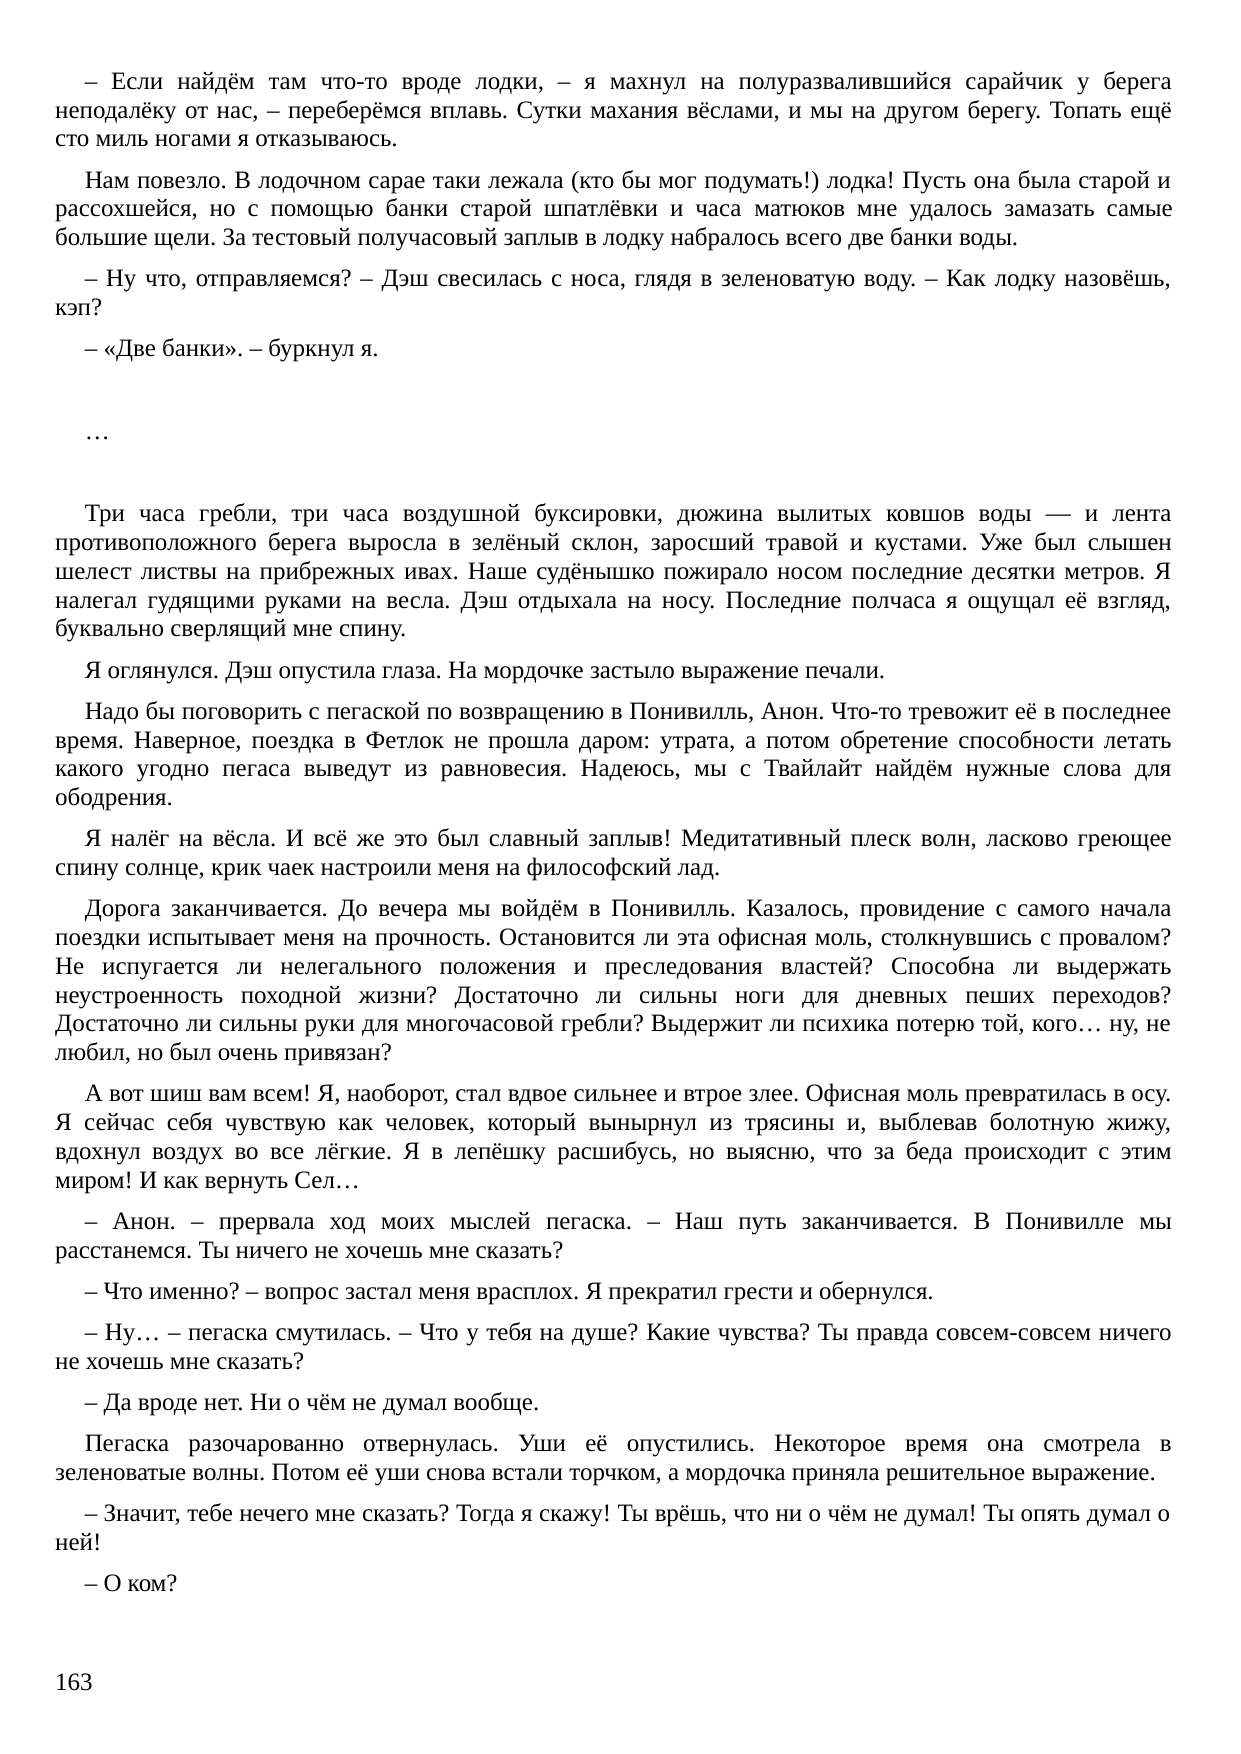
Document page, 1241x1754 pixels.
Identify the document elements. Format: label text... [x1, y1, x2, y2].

text Надо бы поговорить с пегаской по возвращению в Понивилль, Анон. Что-то тревожит её в последнее время. Наверное, поездка в Фетлок не прошла даром: утрата, а потом обретение способности летать какого угодно пегаса выведут из равновесия. Надеюсь, мы с Твайлайт найдём нужные слова для ободрения. [55, 696, 1173, 811]
text – О ком? [55, 1568, 1173, 1597]
text Я оглянулся. Дэш опустила глаза. На мордочке застыло выражение печали. [55, 655, 1173, 683]
text … [55, 416, 1173, 445]
text – «Две банки». – буркнул я. [55, 333, 1173, 362]
text Я налёг на вёсла. И всё же это был славный заплыв! Медитативный плеск волн, ласково греющее спину солнце, крик чаек настроили меня на философский лад. [55, 823, 1173, 881]
text Три часа гребли, три часа воздушной буксировки, дюжина вылитых ковшов воды — и лента противоположного берега выросла в зелёный склон, заросший травой и кустами. Уже был слышен шелест листвы на прибрежных ивах. Наше судёнышко пожирало носом последние десятки метров. Я налегал гудящими руками на весла. Дэш отдыхала на носу. Последние полчаса я ощущал её взгляд, буквально сверлящий мне спину. [55, 498, 1173, 642]
text – Да вроде нет. Ни о чём не думал вообще. [55, 1387, 1173, 1416]
text – Ну… – пегаска смутилась. – Что у тебя на душе? Какие чувства? Ты правда совсем-совсем ничего не хочешь мне сказать? [55, 1317, 1173, 1375]
text А вот шиш вам всем! Я, наоборот, стал вдвое сильнее и втрое злее. Офисная моль превратилась в осу. Я сейчас себя чувствую как человек, который вынырнул из трясины и, выблевав болотную жижу, вдохнул воздух во все лёгкие. Я в лепёшку расшибусь, но выясню, что за беда происходит с этим миром! И как вернуть Сел… [55, 1078, 1173, 1193]
text Нам повезло. В лодочном сарае таки лежала (кто бы мог подумать!) лодка! Пусть она была старой и рассохшейся, но с помощью банки старой шпатлёвки и часа матюков мне удалось замазать самые большие щели. За тестовый получасовый заплыв в лодку набралось всего две банки воды. [55, 165, 1173, 251]
text – Если найдём там что-то вроде лодки, – я махнул на полуразвалившийся сарайчик у берега неподалёку от нас, – переберёмся вплавь. Сутки махания вёслами, и мы на другом берегу. Топать ещё сто миль ногами я отказываюсь. [55, 66, 1173, 152]
text Дорога заканчивается. До вечера мы войдём в Понивилль. Казалось, провидение с самого начала поездки испытывает меня на прочность. Остановится ли эта офисная моль, столкнувшись с провалом? Не испугается ли нелегального положения и преследования властей? Способна ли выдержать неустроенность походной жизни? Достаточно ли сильны ноги для дневных пеших переходов? Достаточно ли сильны руки для многочасовой гребли? Выдержит ли психика потерю той, кого… ну, не любил, но был очень привязан? [55, 893, 1173, 1066]
text – Анон. – прервала ход моих мыслей пегаска. – Наш путь заканчивается. В Понивилле мы расстанемся. Ты ничего не хочешь мне сказать? [55, 1206, 1173, 1263]
text Пегаска разочарованно отвернулась. Уши её опустились. Некоторое время она смотрела в зеленоватые волны. Потом её уши снова встали торчком, а мордочка приняла решительное выражение. [55, 1428, 1173, 1486]
text – Значит, тебе нечего мне сказать? Тогда я скажу! Ты врёшь, что ни о чём не думал! Ты опять думал о ней! [55, 1498, 1173, 1556]
text – Что именно? – вопрос застал меня врасплох. Я прекратил грести и обернулся. [55, 1276, 1173, 1305]
text – Ну что, отправляемся? – Дэш свесилась с носа, глядя в зеленоватую воду. – Как лодку назовёшь, кэп? [55, 263, 1173, 321]
